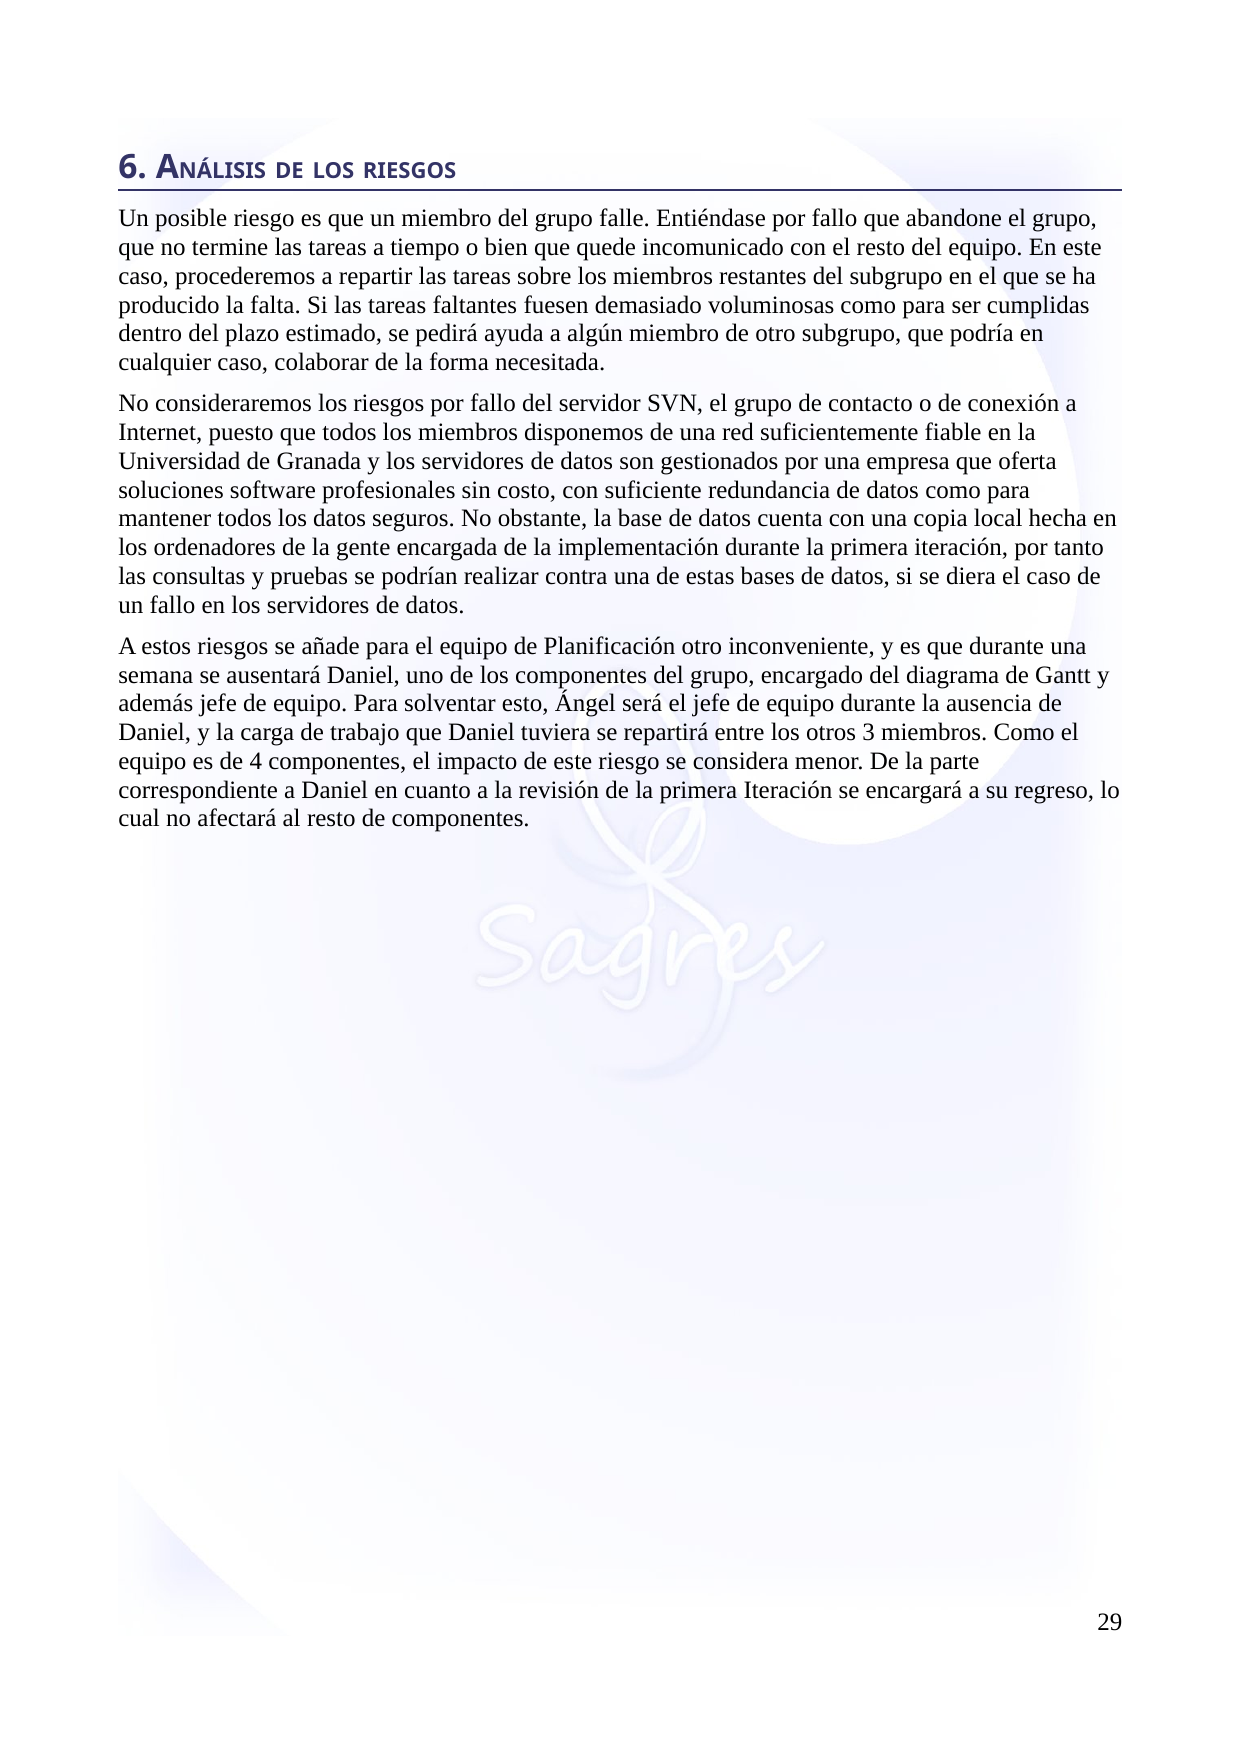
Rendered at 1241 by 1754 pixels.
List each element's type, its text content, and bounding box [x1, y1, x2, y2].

text Un posible riesgo es que un miembro del grupo falle. Entiéndase por fallo que abandone el grupo, que no termine las tareas a tiempo o bien que quede incomunicado con el resto del equipo. En este caso, procederemos a repartir las tareas sobre los miembros restantes del subgrupo en el que se ha producido la falta. Si las tareas faltantes fuesen demasiado voluminosas como para ser cumplidas dentro del plazo estimado, se pedirá ayuda a algún miembro de otro subgrupo, que podría en cualquier caso, colaborar de la forma necesitada. [118, 203, 1122, 376]
text A estos riesgos se añade para el equipo de Planificación otro inconveniente, y es que durante una semana se ausentará Daniel, uno de los componentes del grupo, encargado del diagrama de Gantt y además jefe de equipo. Para solventar esto, Ángel será el jefe de equipo durante la ausencia de Daniel, y la carga de trabajo que Daniel tuviera se repartirá entre los otros 3 miembros. Como el equipo es de 4 componentes, el impacto de este riesgo se considera menor. De la parte correspondiente a Daniel en cuanto a la revisión de la primera Iteración se encargará a su regreso, lo cual no afectará al resto de componentes. [118, 631, 1122, 832]
picture [118, 832, 1122, 1636]
picture [118, 118, 1122, 143]
picture [118, 618, 1122, 631]
subtitle 6. Análisis de los riesgos [118, 143, 1122, 189]
text No consideraremos los riesgos por fallo del servidor SVN, el grupo de contacto o de conexión a Internet, puesto que todos los miembros disponemos de una red suficientemente fiable en la Universidad de Granada y los servidores de datos son gestionados por una empresa que oferta soluciones software profesionales sin costo, con suficiente redundancia de datos como para mantener todos los datos seguros. No obstante, la base de datos cuenta con una copia local hecha en los ordenadores de la gente encargada de la implementación durante la primera iteración, por tanto las consultas y pruebas se podrían realizar contra una de estas bases de datos, si se diera el caso de un fallo en los servidores de datos. [118, 388, 1122, 618]
picture [118, 191, 1122, 203]
picture [118, 376, 1122, 388]
